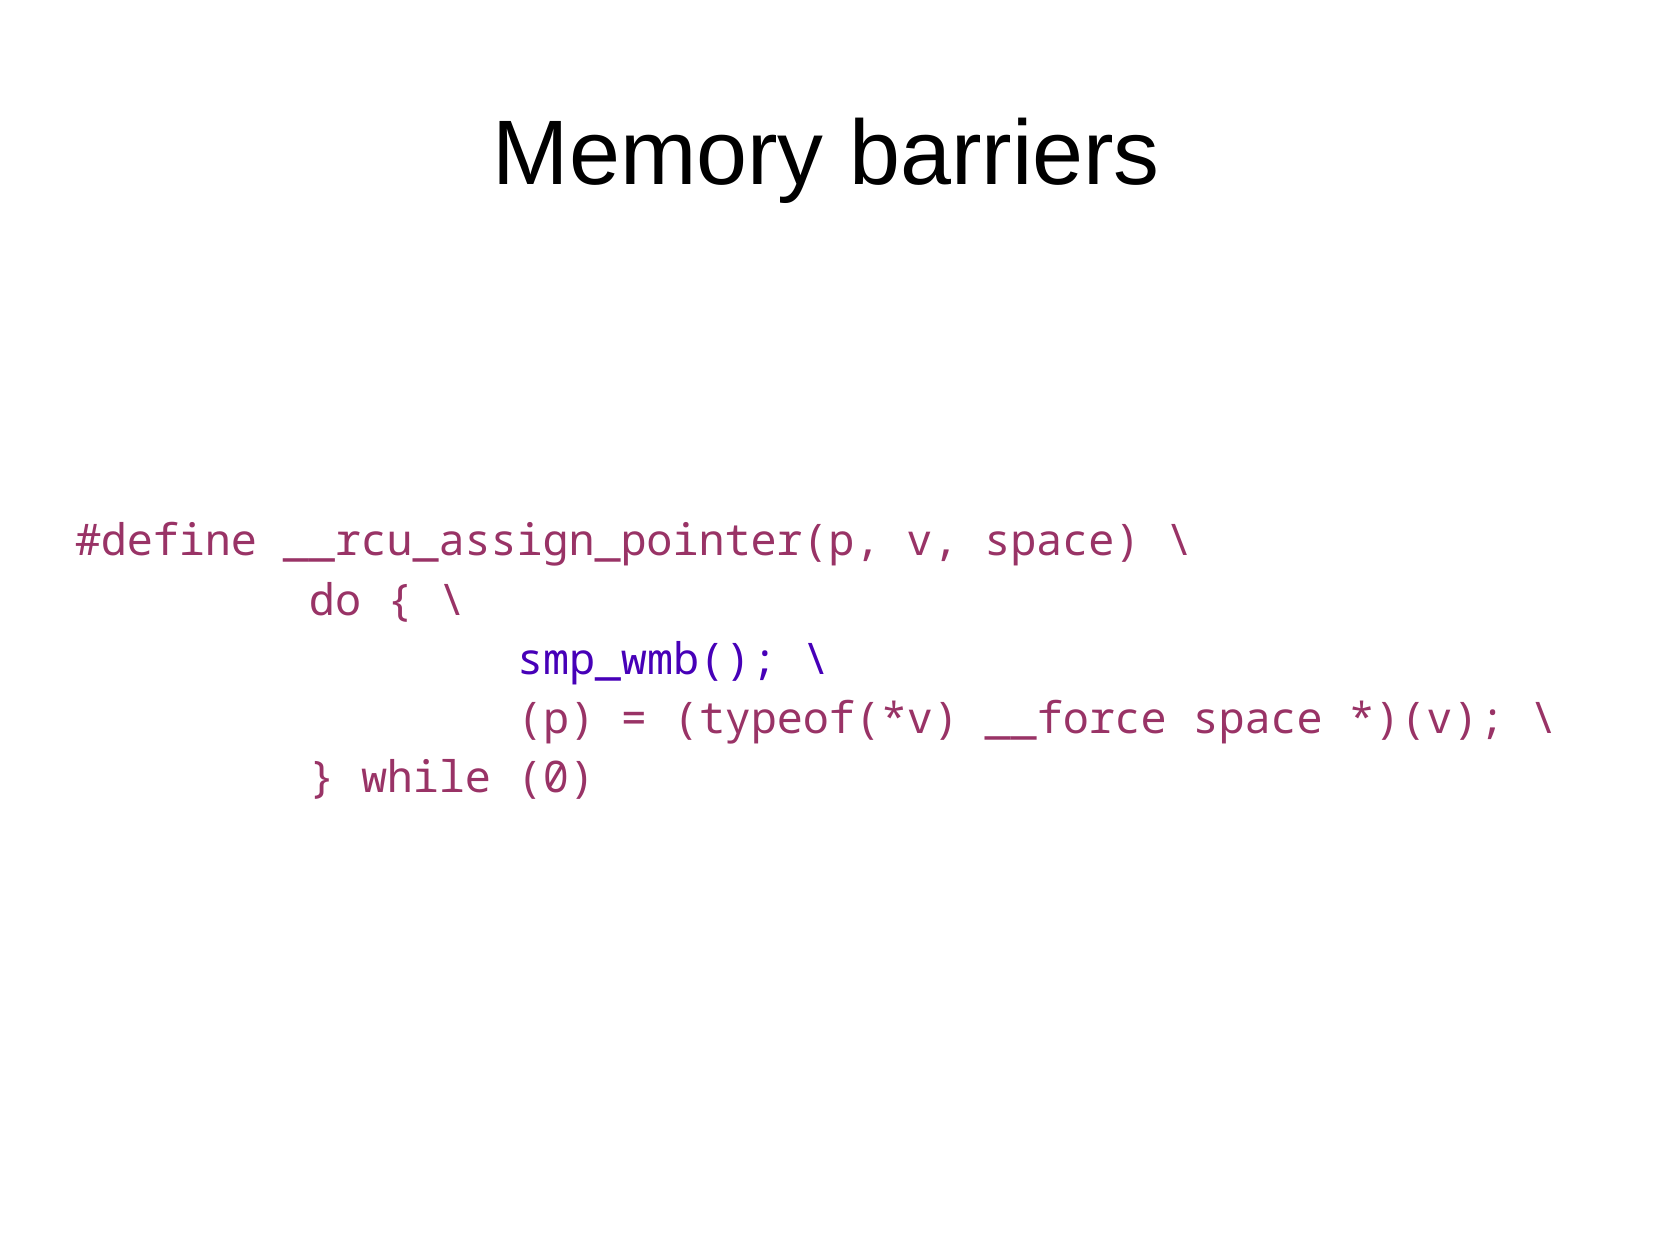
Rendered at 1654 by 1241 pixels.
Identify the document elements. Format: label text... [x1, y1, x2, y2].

title Memory barriers [82, 49, 1571, 257]
list #define __rcu_assign_pointer(p, v, space) \ do { \ smp_wmb(); \ (p) = (typeof(*v) __force space *)(v); \ } while (0) [75, 450, 1564, 863]
